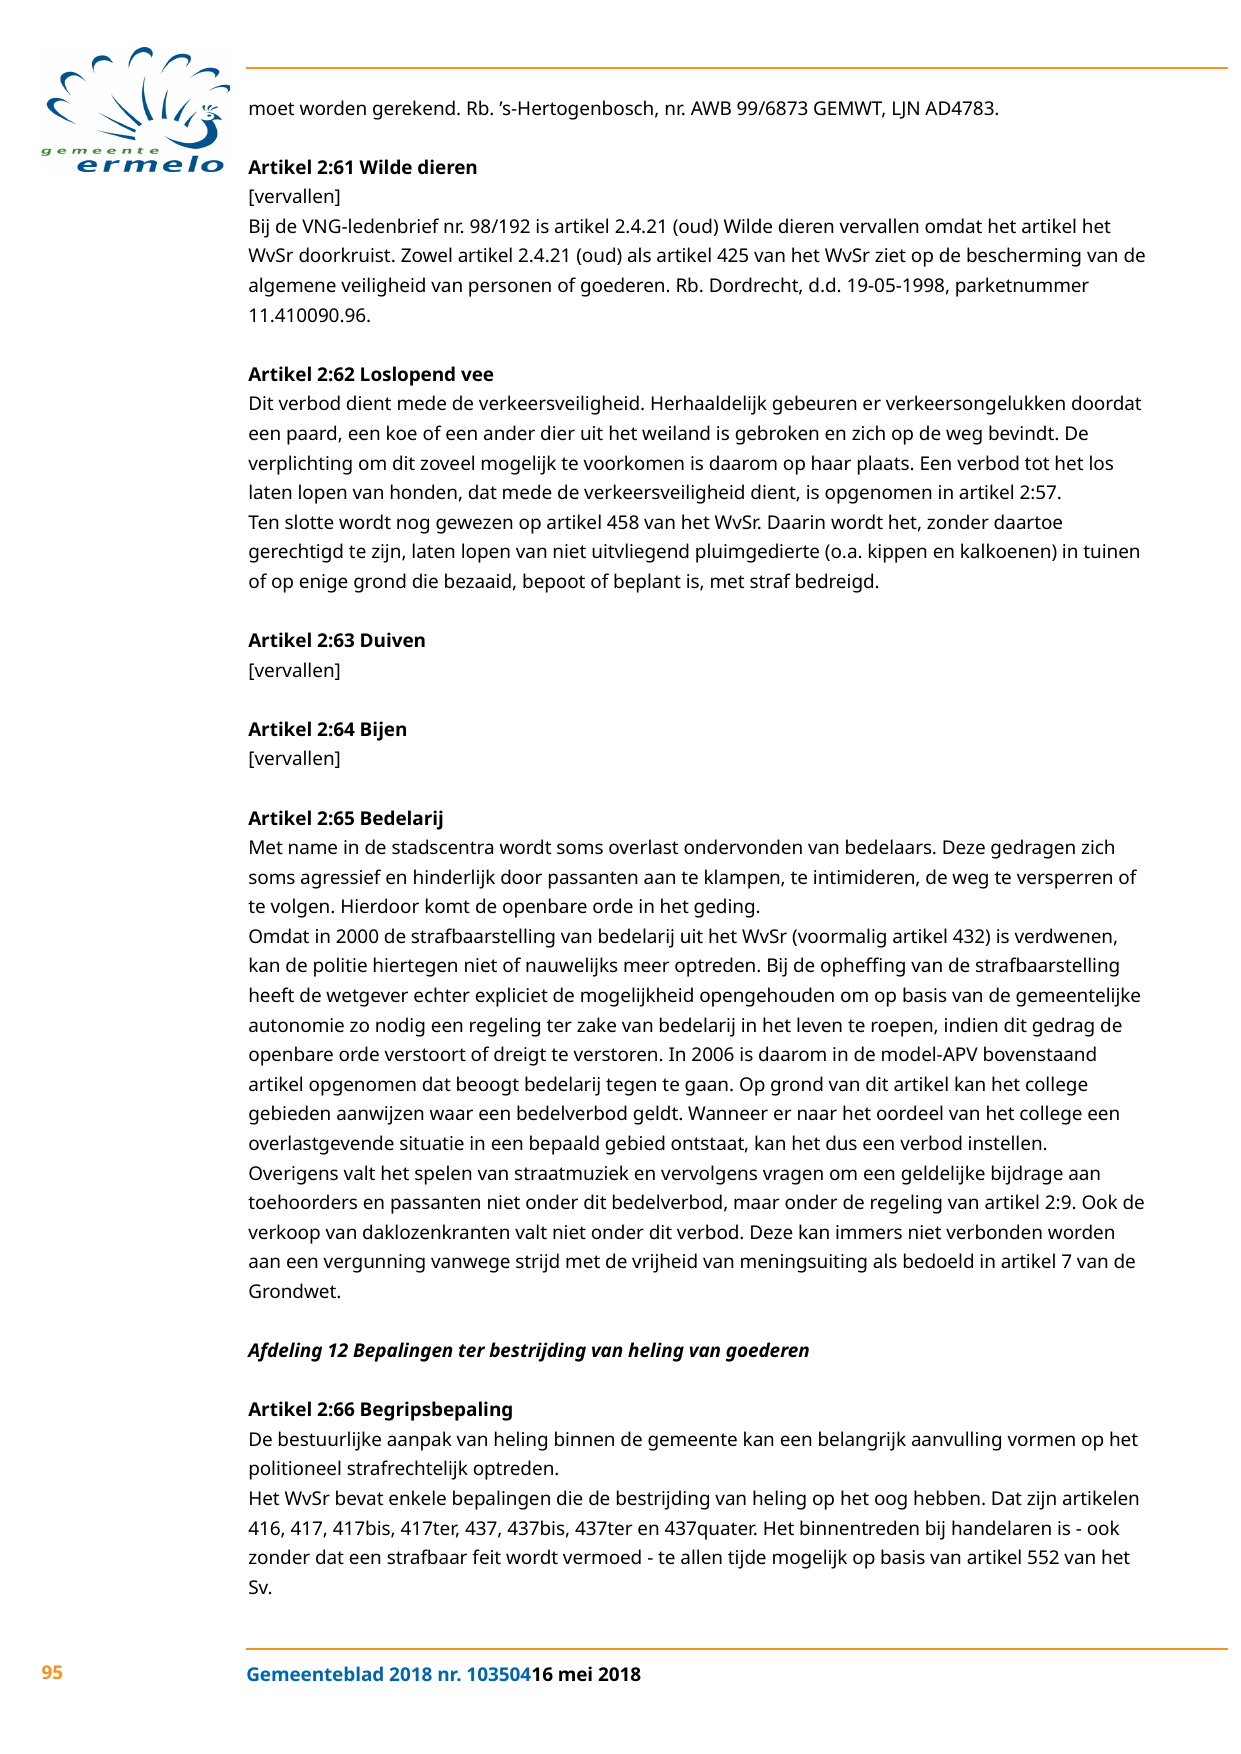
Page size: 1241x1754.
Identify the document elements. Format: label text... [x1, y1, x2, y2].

text Omdat in 2000 de strafbaarstelling van bedelarij uit het WvSr (voormalig artikel 432) is verdwenen, kan de politie hiertegen niet of nauwelijks meer optreden. Bij de opheffing van de strafbaarstelling heeft de wetgever echter expliciet de mogelijkheid opengehouden om op basis van de gemeentelijke autonomie zo nodig een regeling ter zake van bedelarij in het leven te roepen, indien dit gedrag de openbare orde verstoort of dreigt te verstoren. In 2006 is daarom in de model-APV bovenstaand artikel opgenomen dat beoogt bedelarij tegen te gaan. Op grond van dit artikel kan het college gebieden aanwijzen waar een bedelverbod geldt. Wanneer er naar het oordeel van het college een overlastgevende situatie in een bepaald gebied ontstaat, kan het dus een verbod instellen. [248, 923, 1152, 1156]
text Dit verbod dient mede de verkeersveiligheid. Herhaaldelijk gebeuren er verkeersongelukken doordat een paard, een koe of een ander dier uit het weiland is gebroken en zich op de weg bevindt. De verplichting om dit zoveel mogelijk te voorkomen is daarom op haar plaats. Een verbod tot het los laten lopen van honden, dat mede de verkeersveiligheid dient, is opgenomen in artikel 2:57. [248, 391, 1152, 505]
text Artikel 2:66 Begripsbepaling [248, 1396, 1152, 1422]
text [vervallen] [248, 746, 1152, 771]
text Artikel 2:64 Bijen [248, 716, 1152, 742]
text Het WvSr bevat enkele bepalingen die de bestrijding van heling op het oog hebben. Dat zijn artikelen 416, 417, 417bis, 417ter, 437, 437bis, 437ter en 437quater. Het binnentreden bij handelaren is - ook zonder dat een strafbaar feit wordt vermoed - te allen tijde mogelijk op basis van artikel 552 van het Sv. [248, 1485, 1152, 1600]
text Artikel 2:62 Loslopend vee [248, 361, 1152, 387]
text Overigens valt het spelen van straatmuziek en vervolgens vragen om een geldelijke bijdrage aan toehoorders en passanten niet onder dit bedelverbod, maar onder de regeling van artikel 2:9. Ook de verkoop van daklozenkranten valt niet onder dit verbod. Deze kan immers niet verbonden worden aan een vergunning vanwege strijd met de vrijheid van meningsuiting als bedoeld in artikel 7 van de Grondwet. [248, 1160, 1152, 1304]
text De bestuurlijke aanpak van heling binnen de gemeente kan een belangrijk aanvulling vormen op het politioneel strafrechtelijk optreden. [248, 1426, 1152, 1481]
text Artikel 2:65 Bedelarij [248, 805, 1152, 831]
text Bij de VNG-ledenbrief nr. 98/192 is artikel 2.4.21 (oud) Wilde dieren vervallen omdat het artikel het WvSr doorkruist. Zowel artikel 2.4.21 (oud) als artikel 425 van het WvSr ziet op de bescherming van de algemene veiligheid van personen of goederen. Rb. Dordrecht, d.d. 19-05-1998, parketnummer 11.410090.96. [248, 213, 1152, 328]
text moet worden gerekend. Rb. ’s-Hertogenbosch, nr. AWB 99/6873 GEMWT, LJN AD4783. [248, 95, 1152, 121]
text [vervallen] [248, 657, 1152, 683]
text Met name in de stadscentra wordt soms overlast ondervonden van bedelaars. Deze gedragen zich soms agressief en hinderlijk door passanten aan te klampen, te intimideren, de weg te versperren of te volgen. Hierdoor komt de openbare orde in het geding. [248, 834, 1152, 919]
text Artikel 2:61 Wilde dieren [248, 154, 1152, 180]
text Ten slotte wordt nog gewezen op artikel 458 van het WvSr. Daarin wordt het, zonder daartoe gerechtigd te zijn, laten lopen van niet uitvliegend pluimgedierte (o.a. kippen en kalkoenen) in tuinen of op enige grond die bezaaid, bepoot of beplant is, met straf bedreigd. [248, 509, 1152, 594]
text Afdeling 12 Bepalingen ter bestrijding van heling van goederen [248, 1337, 1152, 1363]
text Artikel 2:63 Duiven [248, 627, 1152, 653]
picture [41, 47, 231, 172]
text [vervallen] [248, 183, 1152, 209]
